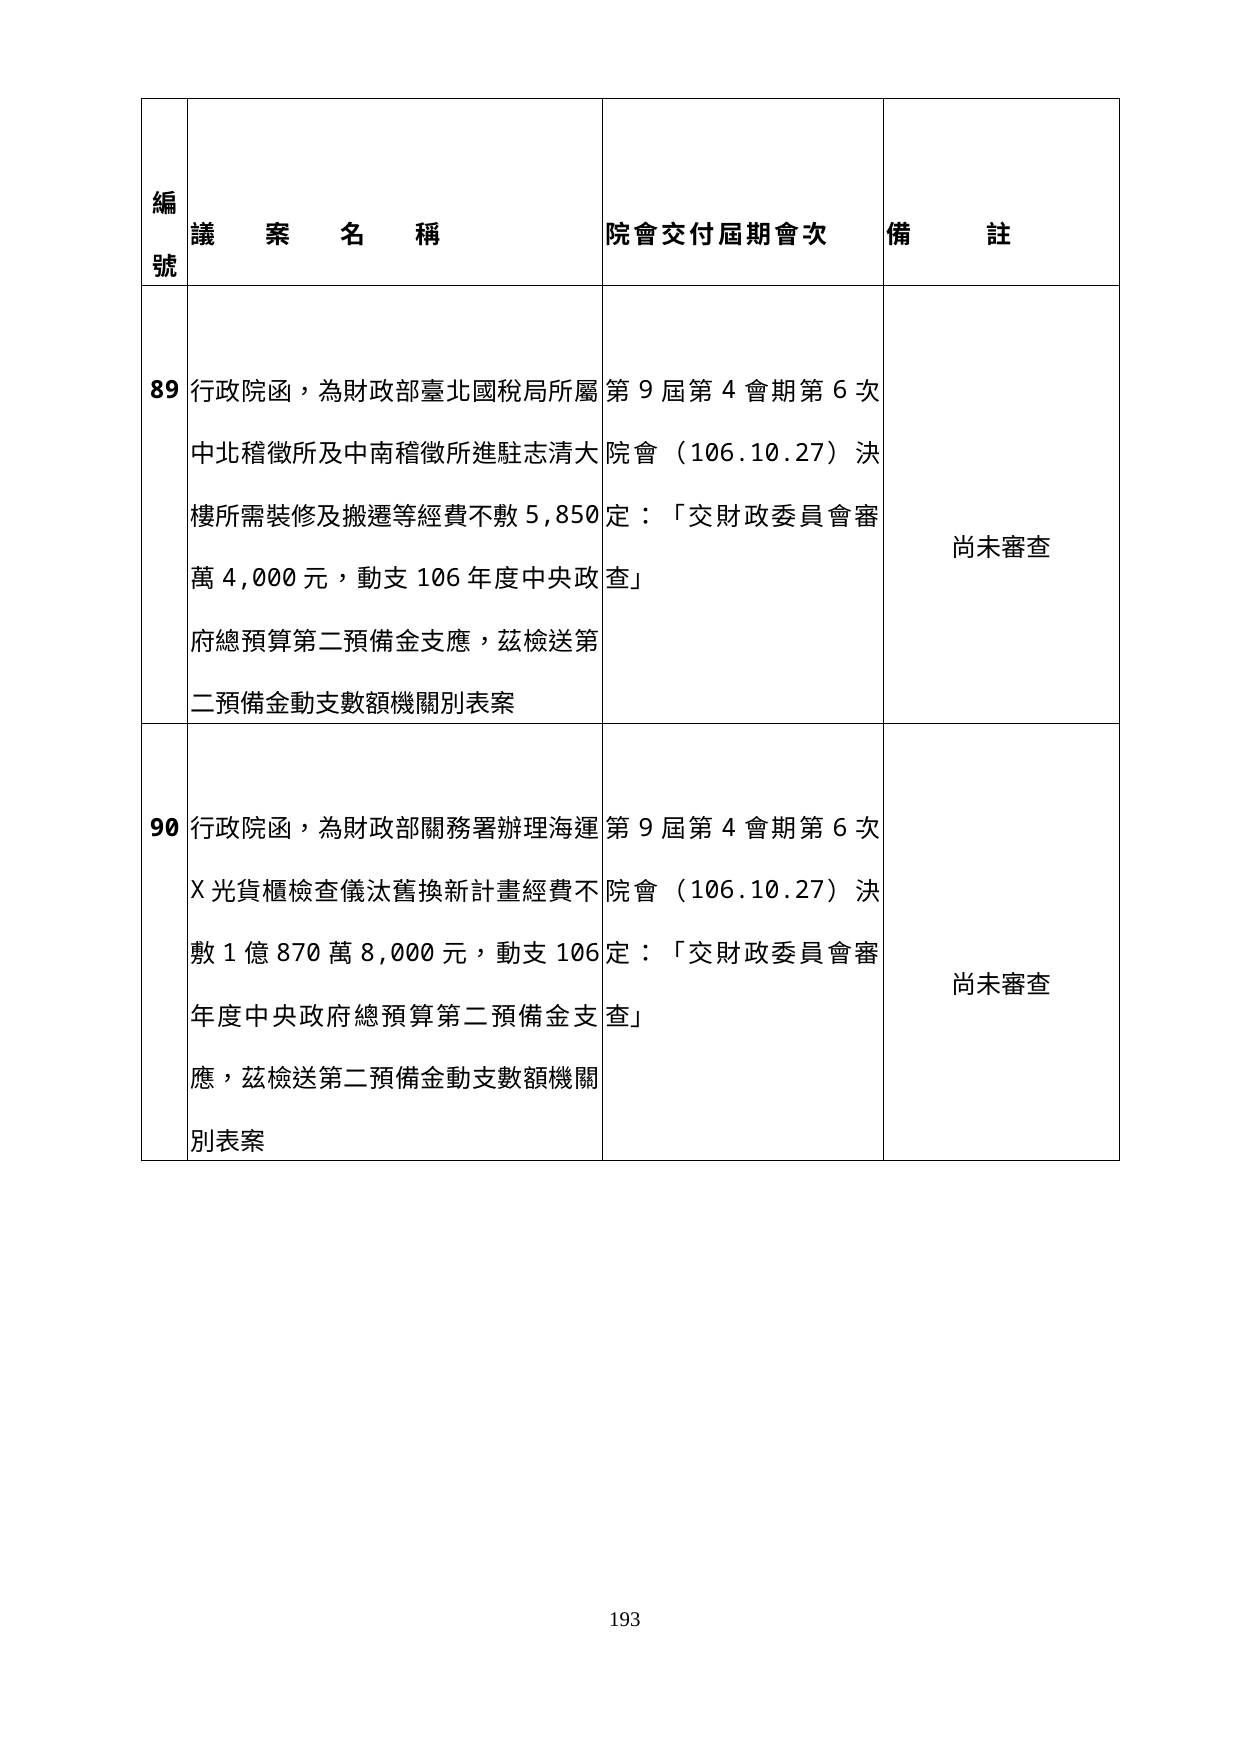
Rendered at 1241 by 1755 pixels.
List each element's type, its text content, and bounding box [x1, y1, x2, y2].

table_cell 行政院函，為財政部臺北國稅局所屬中北稽徵所及中南稽徵所進駐志清大樓所需裝修及搬遷等經費不敷5,850萬4,000元，動支106年度中央政府總預算第二預備金支應，茲檢送第二預備金動支數額機關別表案 [188, 286, 602, 722]
table_header 備 註 [884, 99, 1119, 285]
table_cell [142, 286, 187, 722]
table_cell [142, 724, 187, 1160]
table_cell 行政院函，為財政部關務署辦理海運X光貨櫃檢查儀汰舊換新計畫經費不敷1億870萬8,000元，動支106年度中央政府總預算第二預備金支應，茲檢送第二預備金動支數額機關別表案 [188, 724, 602, 1160]
table_header 編號 [142, 99, 187, 285]
table_cell 第9屆第4會期第6次院會（106.10.27）決定：「交財政委員會審查」 [603, 724, 883, 1160]
table_header 議 案 名 稱 [188, 99, 602, 285]
table_header 院會交付屆期會次 [603, 99, 883, 285]
table_cell 第9屆第4會期第6次院會（106.10.27）決定：「交財政委員會審查」 [603, 286, 883, 722]
table_cell 尚未審查 [884, 286, 1119, 722]
table_cell 尚未審查 [884, 724, 1119, 1160]
